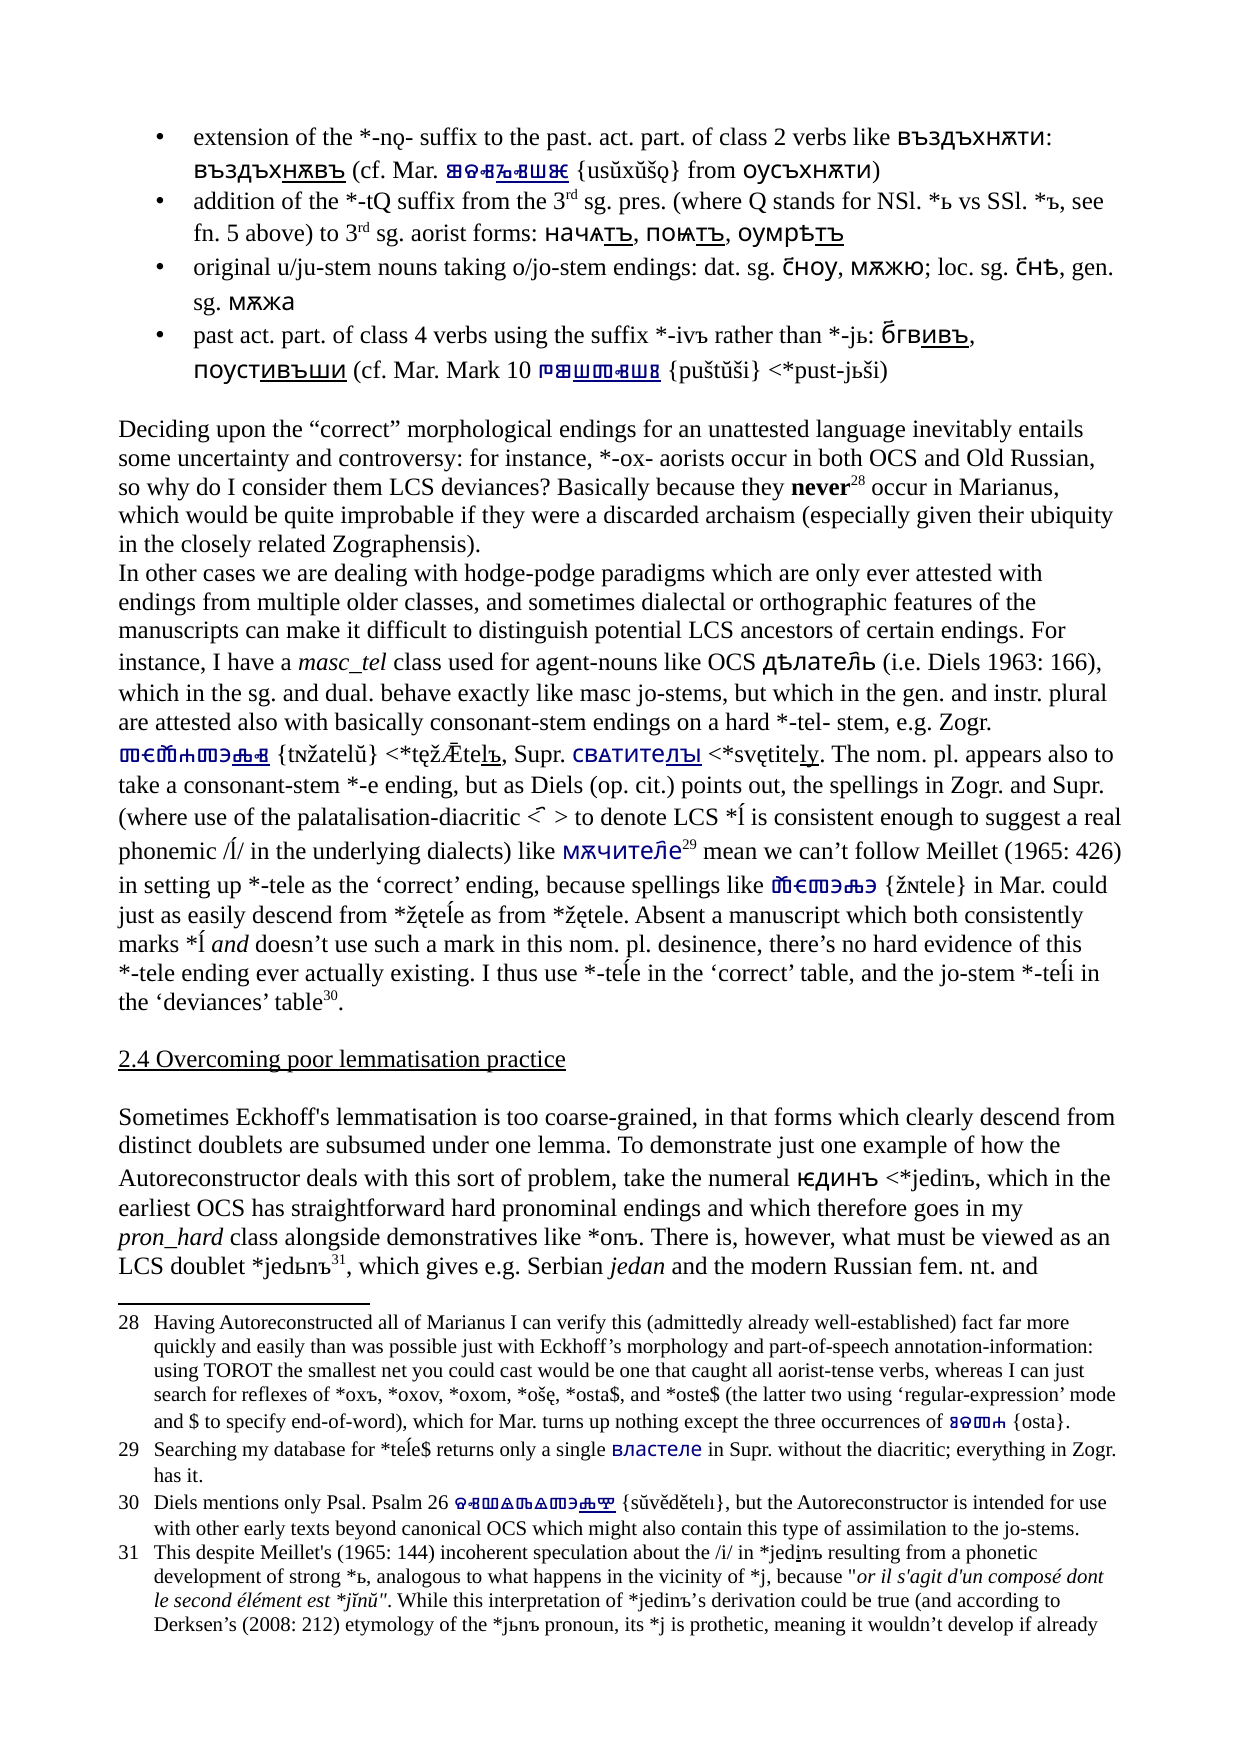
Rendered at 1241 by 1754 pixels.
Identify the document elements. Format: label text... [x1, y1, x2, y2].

text 2.4 Overcoming poor lemmatisation practice [118, 1044, 1122, 1073]
text Diels mentions only Psal. Psalm 26 ⱄⱏⰲⱑⰴⱑⱅⰵⰾⰹ {sŭvědětelı}, but the Autoreconstructor is intended for use with other early texts beyond canonical OCS which might also contain this type of assimilation to the jo-stems. [118, 1487, 1122, 1539]
text Sometimes Eckhoff's lemmatisation is too coarse-grained, in that forms which clearly descend from distinct doublets are subsumed under one lemma. To demonstrate just one example of how the Autoreconstructor deals with this sort of problem, take the numeral ѥдинъ <*jedinъ, which in the earliest OCS has straightforward hard pronominal endings and which therefore goes in my pron_hard class alongside demonstratives like *onъ. There is, however, what must be viewed as an LCS doublet *jedьnъ, which gives e.g. Serbian jedan and the modern Russian fem. nt. and [118, 1102, 1122, 1280]
text Searching my database for *teĺe$ returns only a single властеле in Supr. without the diacritic; everything in Zogr. has it. [118, 1434, 1122, 1487]
text In other cases we are dealing with hodge-podge paradigms which are only ever attested with endings from multiple older classes, and sometimes dialectal or orthographic features of the manuscripts can make it difficult to distinguish potential LCS ancestors of certain endings. For instance, I have a masc_tel class used for agent-nouns like OCS дѣлател҄ь (i.e. Diels 1963: 166), which in the sg. and dual. behave exactly like masc jo-stems, but which in the gen. and instr. plural are attested also with basically consonant-stem endings on a hard *‑tel‑ stem, e.g. Zogr. ⱅⱔⰶⰰⱅⰵⰾⱏ {tɴžatelŭ} <*tęžǢtelъ, Supr. свꙙтителꙑ <*svętitely. The nom. pl. appears also to take a consonant-stem *‑e ending, but as Diels (op. cit.) points out, the spellings in Zogr. and Supr. (where use of the palatalisation-diacritic < ҄ > to denote LCS *ĺ is consistent enough to suggest a real phonemic /ĺ/ in the underlying dialects) like мѫчител҄е mean we can’t follow Meillet (1965: 426) in setting up *‑tele as the ‘correct’ ending, because spellings like ⰶⱔⱅⰵⰾⰵ {žɴtele} in Mar. could just as easily descend from *žęteĺe as from *žętele. Absent a manuscript which both consistently marks *ĺ and doesn’t use such a mark in this nom. pl. desinence, there’s no hard evidence of this *‑tele ending ever actually existing. I thus use *‑teĺe in the ‘correct’ table, and the jo-stem *‑teĺi in the ‘deviances’ table. [118, 558, 1122, 1016]
list addition of the *‑tQ suffix from the 3rd sg. pres. (where Q stands for NSl. *ь vs SSl. *ъ, see fn. 5 above) to 3rd sg. aorist forms: начѧтъ, поѩтъ, оумрѣтъ [156, 186, 1122, 249]
text Deciding upon the “correct” morphological endings for an unattested language inevitably entails some uncertainty and controversy: for instance, *-ox- aorists occur in both OCS and Old Russian, so why do I consider them LCS deviances? Basically because they never occur in Marianus, which would be quite improbable if they were a discarded archaism (especially given their ubiquity in the closely related Zographensis). [118, 414, 1122, 558]
list original u/ju-stem nouns taking o/jo-stem endings: dat. sg. с҃ноу, мѫжю; loc. sg. с҃нѣ, gen. sg. мѫжа [156, 249, 1122, 317]
list extension of the *‑nǫ‑ suffix to the past. act. part. of class 2 verbs like въздъхнѫти: въздъхнѫвъ (cf. Mar. ⱆⱄⱏⱈⱏⱎⱘ {usŭxŭšǫ} from оусъхнѫти) [156, 118, 1122, 186]
text Having Autoreconstructed all of Marianus I can verify this (admittedly already well-established) fact far more quickly and easily than was possible just with Eckhoff’s morphology and part-of-speech annotation-information: using TOROT the smallest net you could cast would be one that caught all aorist-tense verbs, whereas I can just search for reflexes of *oxъ, *oxov, *oxom, *ošę, *osta$, and *oste$ (the latter two using ‘regular-expression’ mode and $ to specify end-of-word), which for Mar. turns up nothing except the three occurrences of ⱁⱄⱅⰰ {osta}. [118, 1310, 1122, 1434]
text This despite Meillet's (1965: 144) incoherent speculation about the /i/ in *jedinъ resulting from a phonetic development of strong *ь, analogous to what happens in the vicinity of *j, because "or il s'agit d'un composé dont le second élément est *jĭnŭ". While this interpretation of *jedinъ’s derivation could be true (and according to Derksen’s (2008: 212) etymology of the *jьnъ pronoun, its *j is prothetic, meaning it wouldn’t develop if already [118, 1539, 1122, 1636]
list past act. part. of class 4 verbs using the suffix *‑ivъ rather than *‑jь: б҃гвивъ, поустивъши (cf. Mar. Mark 10 ⱂⱆⱎⱅⱏⱎⰻ {puštŭši} <*pust‑jьši) [156, 317, 1122, 385]
